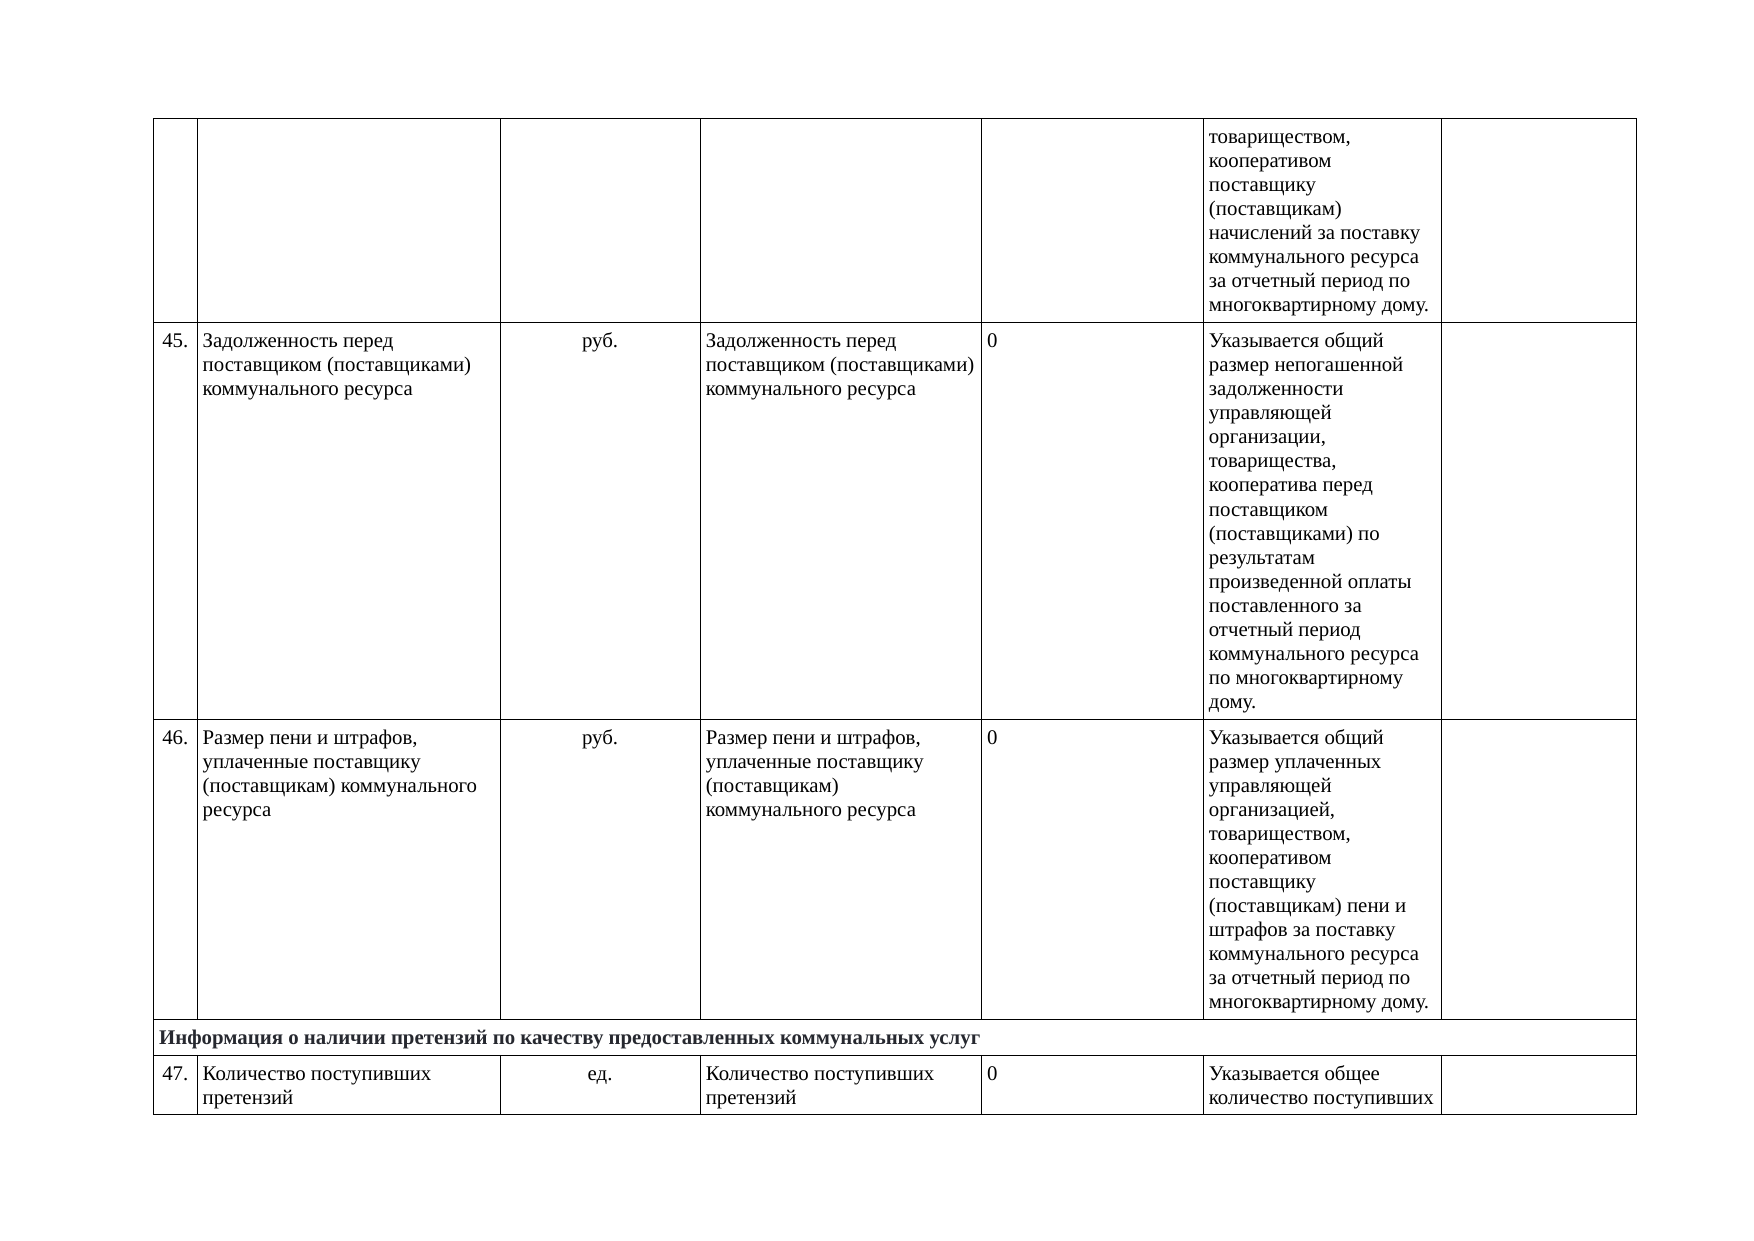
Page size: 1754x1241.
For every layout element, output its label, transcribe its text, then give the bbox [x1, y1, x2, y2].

table_cell Информация о наличии претензий по качеству предоставленных коммунальных услуг [154, 1020, 1636, 1055]
table_cell [1442, 1056, 1636, 1114]
table_cell Количество поступивших претензий [198, 1056, 500, 1114]
table_cell Размер пени и штрафов, уплаченные поставщику (поставщикам) коммунального ресурса [198, 720, 500, 1019]
table_cell Указывается общий размер непогашенной задолженности управляющей организации, товарищества, кооператива перед поставщиком (поставщиками) по результатам произведенной оплаты поставленного за отчетный период коммунального ресурса по многоквартирному дому. [1204, 323, 1441, 719]
table_cell Задолженность перед поставщиком (поставщиками) коммунального ресурса [198, 323, 500, 719]
table_cell [198, 119, 500, 322]
table_cell Задолженность перед поставщиком (поставщиками) коммунального ресурса [701, 323, 981, 719]
table_cell руб. [501, 323, 700, 719]
table_cell 47. [154, 1056, 197, 1114]
table_cell Указывается общее количество поступивших [1204, 1056, 1441, 1114]
table_cell [1442, 720, 1636, 1019]
table_cell 45. [154, 323, 197, 719]
table_cell 46. [154, 720, 197, 1019]
table_cell 0 [982, 720, 1203, 1019]
table_cell ед. [501, 1056, 700, 1114]
table_cell Указывается общий размер уплаченных управляющей организацией, товариществом, кооперативом поставщику (поставщикам) пени и штрафов за поставку коммунального ресурса за отчетный период по многоквартирному дому. [1204, 720, 1441, 1019]
table_cell 0 [982, 323, 1203, 719]
table_cell 0 [982, 1056, 1203, 1114]
table_cell [154, 119, 197, 322]
table_cell [1442, 119, 1636, 322]
table_cell [1442, 323, 1636, 719]
table_cell Размер пени и штрафов, уплаченные поставщику (поставщикам) коммунального ресурса [701, 720, 981, 1019]
table_cell [501, 119, 700, 322]
table_cell товариществом, кооперативом поставщику (поставщикам) начислений за поставку коммунального ресурса за отчетный период по многоквартирному дому. [1204, 119, 1441, 322]
table_cell руб. [501, 720, 700, 1019]
table_cell Количество поступивших претензий [701, 1056, 981, 1114]
table_cell [982, 119, 1203, 322]
table_cell [701, 119, 981, 322]
